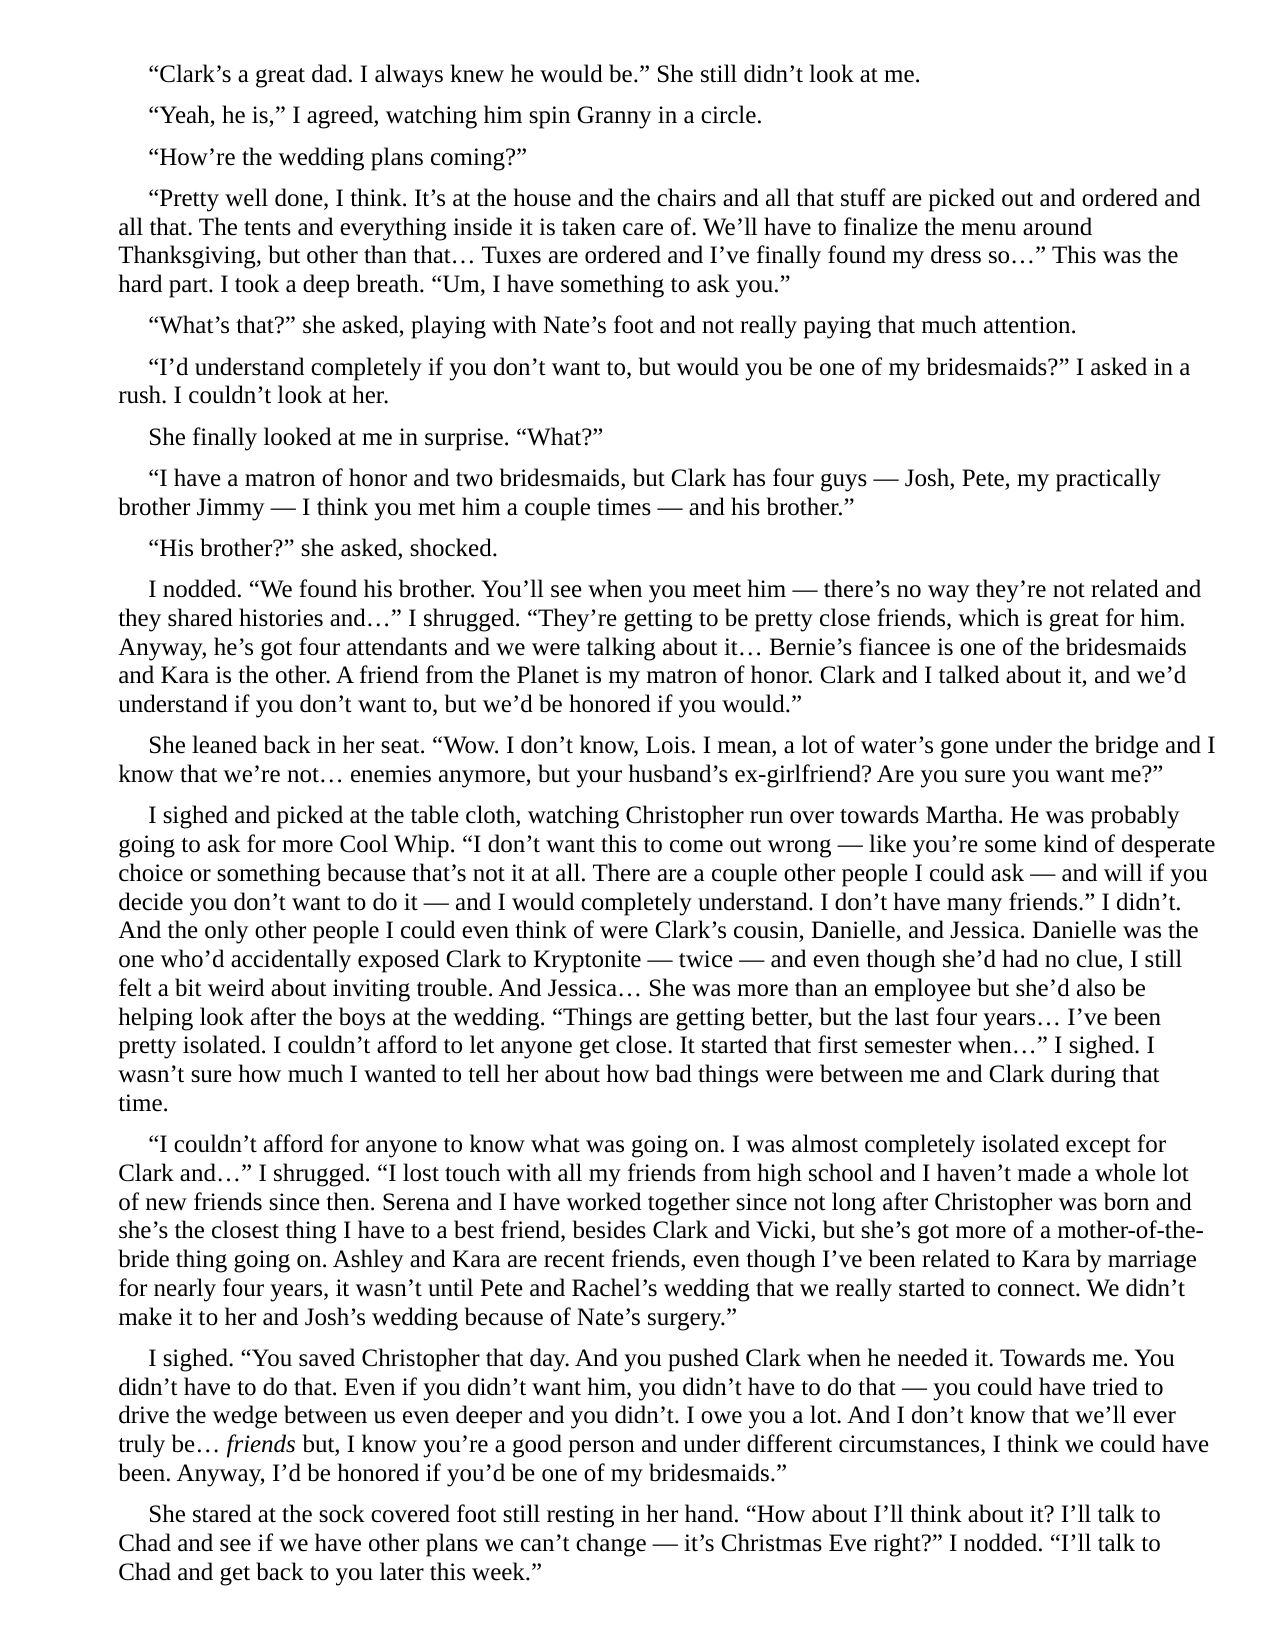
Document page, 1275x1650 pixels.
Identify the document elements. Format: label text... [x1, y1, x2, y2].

text “Yeah, he is,” I agreed, watching him spin Granny in a circle. [118, 100, 1216, 129]
text “I have a matron of honor and two bridesmaids, but Clark has four guys — Josh, Pete, my practically brother Jimmy — I think you met him a couple times — and his brother.” [118, 463, 1216, 520]
text She leaned back in her seat. “Wow. I don’t know, Lois. I mean, a lot of water’s gone under the bridge and I know that we’re not… enemies anymore, but your husband’s ex-girlfriend? Are you sure you want me?” [118, 730, 1216, 788]
text “Clark’s a great dad. I always knew he would be.” She still didn’t look at me. [118, 59, 1216, 88]
text “I couldn’t afford for anyone to know what was going on. I was almost completely isolated except for Clark and…” I shrugged. “I lost touch with all my friends from high school and I haven’t made a whole lot of new friends since then. Serena and I have worked together since not long after Christopher was born and she’s the closest thing I have to a best friend, besides Clark and Vicki, but she’s got more of a mother-of-the-bride thing going on. Ashley and Kara are recent friends, even though I’ve been related to Kara by marriage for nearly four years, it wasn’t until Pete and Rachel’s wedding that we really started to connect. We didn’t make it to her and Josh’s wedding because of Nate’s surgery.” [118, 1129, 1216, 1330]
text “What’s that?” she asked, playing with Nate’s foot and not really paying that much attention. [118, 310, 1216, 339]
text “His brother?” she asked, shocked. [118, 533, 1216, 562]
text “Pretty well done, I think. It’s at the house and the chairs and all that stuff are picked out and ordered and all that. The tents and everything inside it is taken care of. We’ll have to finalize the menu around Thanksgiving, but other than that… Tuxes are ordered and I’ve finally found my dress so…” This was the hard part. I took a deep breath. “Um, I have something to ask you.” [118, 183, 1216, 298]
text I sighed. “You saved Christopher that day. And you pushed Clark when he needed it. Towards me. You didn’t have to do that. Even if you didn’t want him, you didn’t have to do that — you could have tried to drive the wedge between us even deeper and you didn’t. I owe you a lot. And I don’t know that we’ll ever truly be… friends but, I know you’re a good person and under different circumstances, I think we could have been. Anyway, I’d be honored if you’d be one of my bridesmaids.” [118, 1343, 1216, 1487]
text She finally looked at me in surprise. “What?” [118, 422, 1216, 450]
text “How’re the wedding plans coming?” [118, 142, 1216, 170]
text I nodded. “We found his brother. You’ll see when you meet him — there’s no way they’re not related and they shared histories and…” I shrugged. “They’re getting to be pretty close friends, which is great for him. Anyway, he’s got four attendants and we were talking about it… Bernie’s fiancee is one of the bridesmaids and Kara is the other. A friend from the Planet is my matron of honor. Clark and I talked about it, and we’d understand if you don’t want to, but we’d be honored if you would.” [118, 574, 1216, 718]
text I sighed and picked at the table cloth, watching Christopher run over towards Martha. He was probably going to ask for more Cool Whip. “I don’t want this to come out wrong — like you’re some kind of desperate choice or something because that’s not it at all. There are a couple other people I could ask — and will if you decide you don’t want to do it — and I would completely understand. I don’t have many friends.” I didn’t. And the only other people I could even think of were Clark’s cousin, Danielle, and Jessica. Danielle was the one who’d accidentally exposed Clark to Kryptonite — twice — and even though she’d had no clue, I still felt a bit weird about inviting trouble. And Jessica… She was more than an employee but she’d also be helping look after the boys at the wedding. “Things are getting better, but the last four years… I’ve been pretty isolated. I couldn’t afford to let anyone get close. It started that first semester when…” I sighed. I wasn’t sure how much I wanted to tell her about how bad things were between me and Clark during that time. [118, 800, 1216, 1117]
text She stared at the sock covered foot still resting in her hand. “How about I’ll think about it? I’ll talk to Chad and see if we have other plans we can’t change — it’s Christmas Eve right?” I nodded. “I’ll talk to Chad and get back to you later this week.” [118, 1499, 1216, 1585]
text “I’d understand completely if you don’t want to, but would you be one of my bridesmaids?” I asked in a rush. I couldn’t look at her. [118, 352, 1216, 409]
